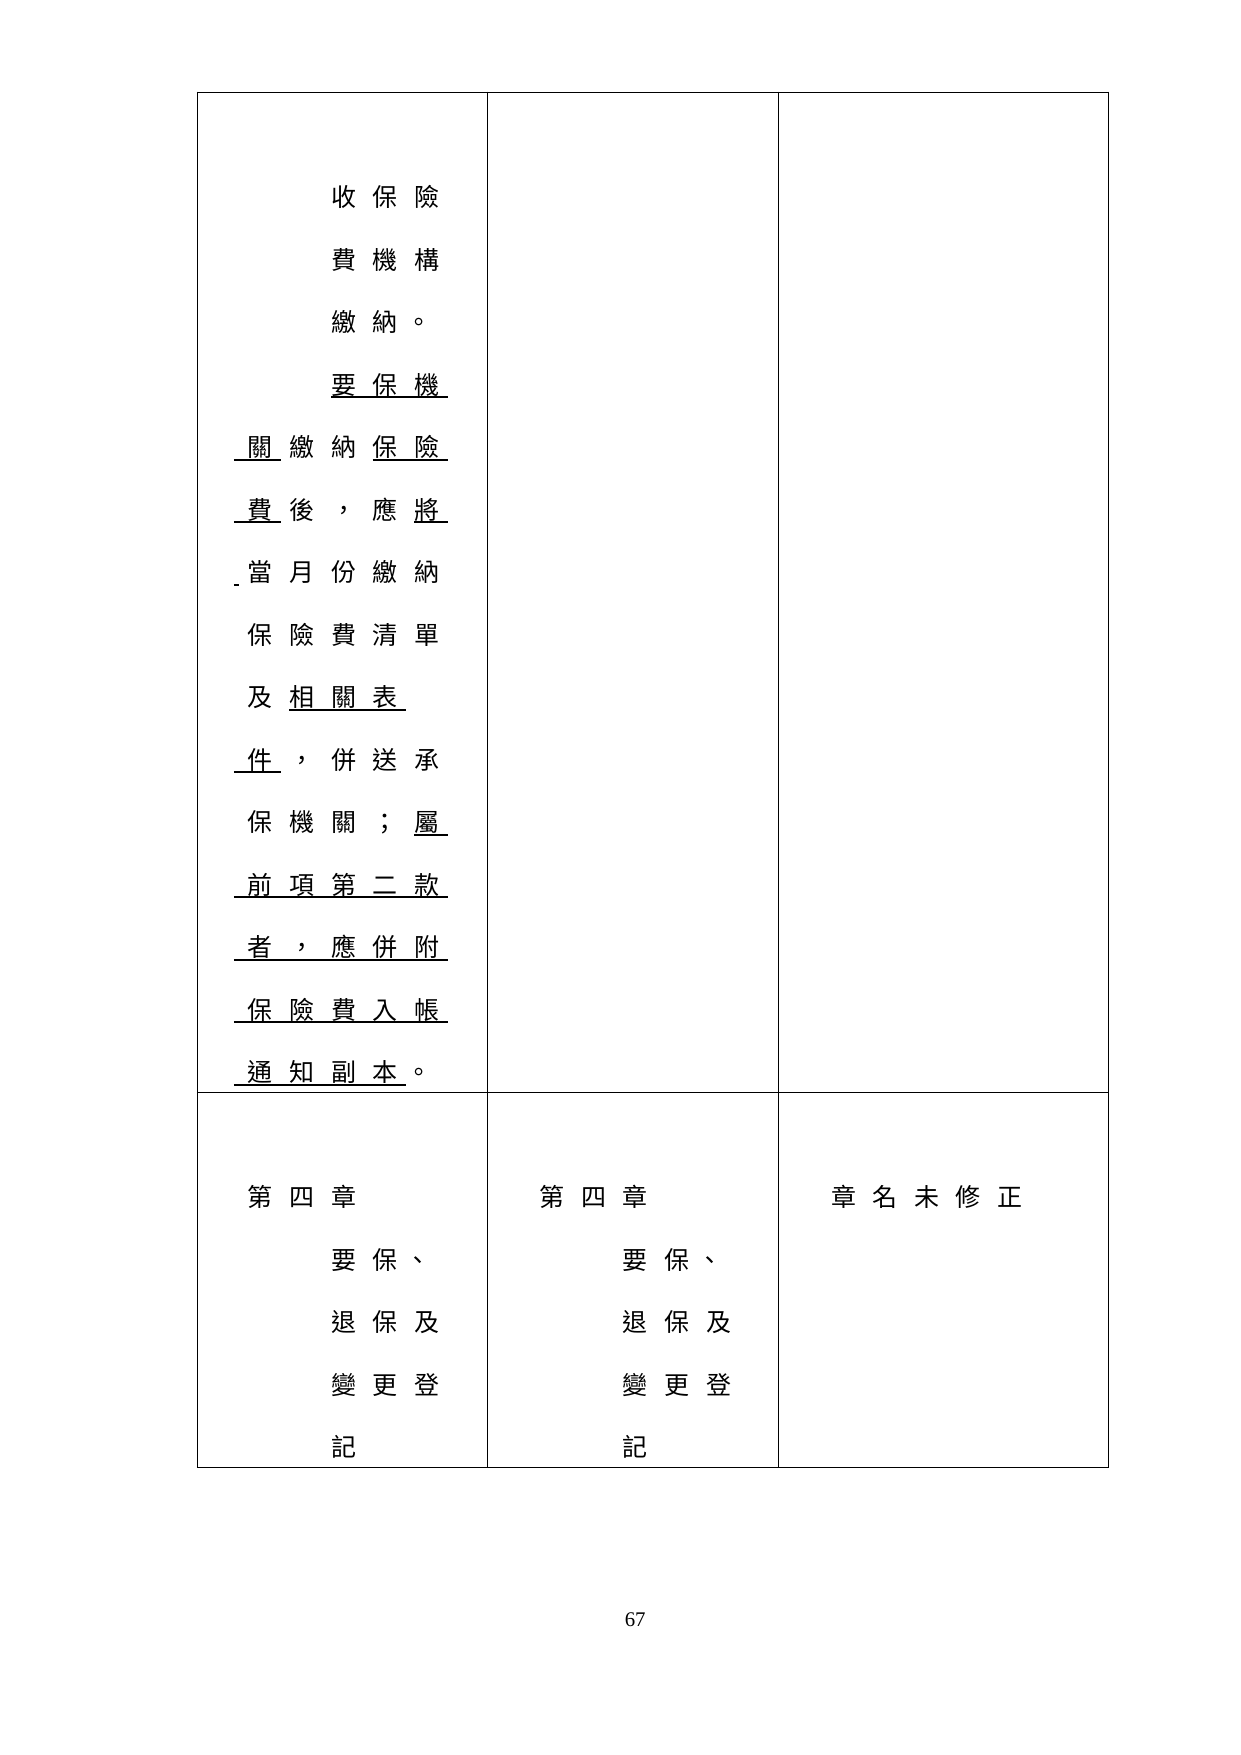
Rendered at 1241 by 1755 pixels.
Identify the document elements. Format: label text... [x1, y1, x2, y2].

table_cell [488, 93, 778, 1092]
table_cell 章名未修正 [779, 1093, 1108, 1467]
table_cell [779, 93, 1108, 1092]
table_cell 收保險費機構繳納。 要保機關繳納保險費後，應將當月份繳納保險費清單及相關表件，併送承保機關；屬前項第二款者，應併附保險費入帳通知副本。 [198, 93, 487, 1092]
table_cell 第四章 要保、退保及變更登記 [198, 1093, 487, 1467]
table_cell 第四章 要保、退保及變更登記 [488, 1093, 778, 1467]
